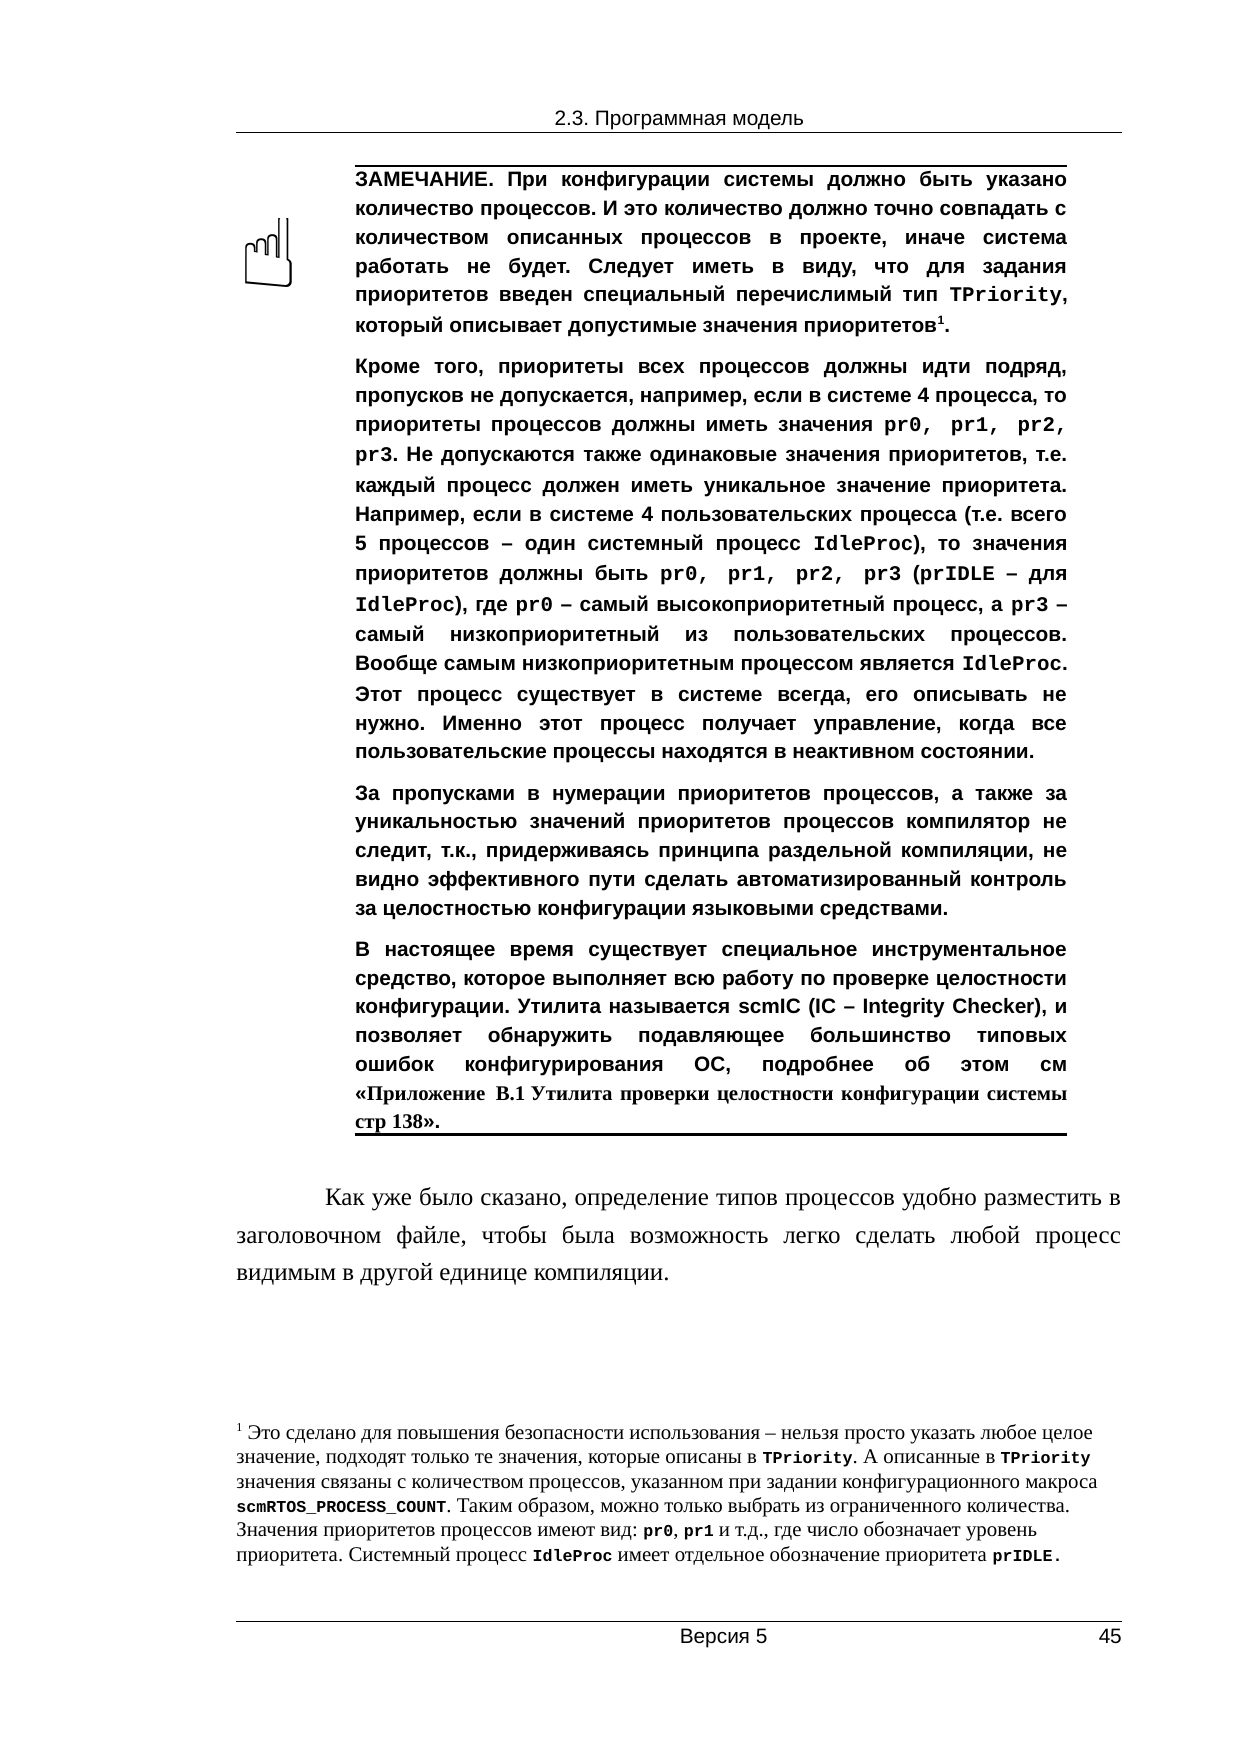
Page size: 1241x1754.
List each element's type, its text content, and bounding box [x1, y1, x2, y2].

text В настоящее время существует специальное инструментальное средство, которое выполняет всю работу по проверке целостности конфигурации. Утилита называется scmIC (IC – Integrity Checker), и позволяет обнаружить подавляющее большинство типовых ошибок конфигурирования ОС, подробнее об этом см «Приложение B.1 Утилита проверки целостности конфигурации системы стр 137». [355, 937, 1067, 1133]
text Кроме того, приоритеты всех процессов должны идти подряд, пропусков не допускается, например, если в системе 4 процесса, то приоритеты процессов должны иметь значения pr0, pr1, pr2, pr3. Не допускаются также одинаковые значения приоритетов, т.е. каждый процесс должен иметь уникальное значение приоритета. Например, если в системе 4 пользовательских процесса (т.е. всего 5 процессов – один системный процесс IdleProc), то значения приоритетов должны быть pr0, pr1, pr2, pr3 (prIDLE – для IdleProc), где pr0 – самый высокоприоритетный процесс, а pr3 – самый низкоприоритетный из пользовательских процессов. Вообще самым низкоприоритетным процессом является IdleProc. Этот процесс существует в системе всегда, его описывать не нужно. Именно этот процесс получает управление, когда все пользовательские процессы находятся в неактивном состоянии. [355, 354, 1067, 763]
text Как уже было сказано, определение типов процессов удобно разместить в заголовочном файле, чтобы была возможность легко сделать любой процесс видимым в другой единице компиляции. [236, 1182, 1122, 1286]
text ЗАМЕЧАНИЕ. При конфигурации системы должно быть указано количество процессов. И это количество должно точно совпадать с количеством описанных процессов в проекте, иначе система работать не будет. Следует иметь в виду, что для задания приоритетов введен специальный перечислимый тип TPriority, который описывает допустимые значения приоритетов. [355, 167, 1067, 337]
text Это сделано для повышения безопасности использования – нельзя просто указать любое целое значение, подходят только те значения, которые описаны в TPriority. А описанные в TPriority значения связаны с количеством процессов, указанном при задании конфигурационного макроса scmRTOS_PROCESS_COUNT. Таким образом, можно только выбрать из ограниченного количества. Значения приоритетов процессов имеют вид: pr0, pr1 и т.д., где число обозначает уровень приоритета. Системный процесс IdleProc имеет отдельное обозначение приоритета prIDLE. [236, 1420, 1122, 1566]
text  [238, 218, 330, 304]
text За пропусками в нумерации приоритетов процессов, а также за уникальностью значений приоритетов процессов компилятор не следит, т.к., придерживаясь принципа раздельной компиляции, не видно эффективного пути сделать автоматизированный контроль за целостностью конфигурации языковыми средствами. [355, 780, 1067, 919]
